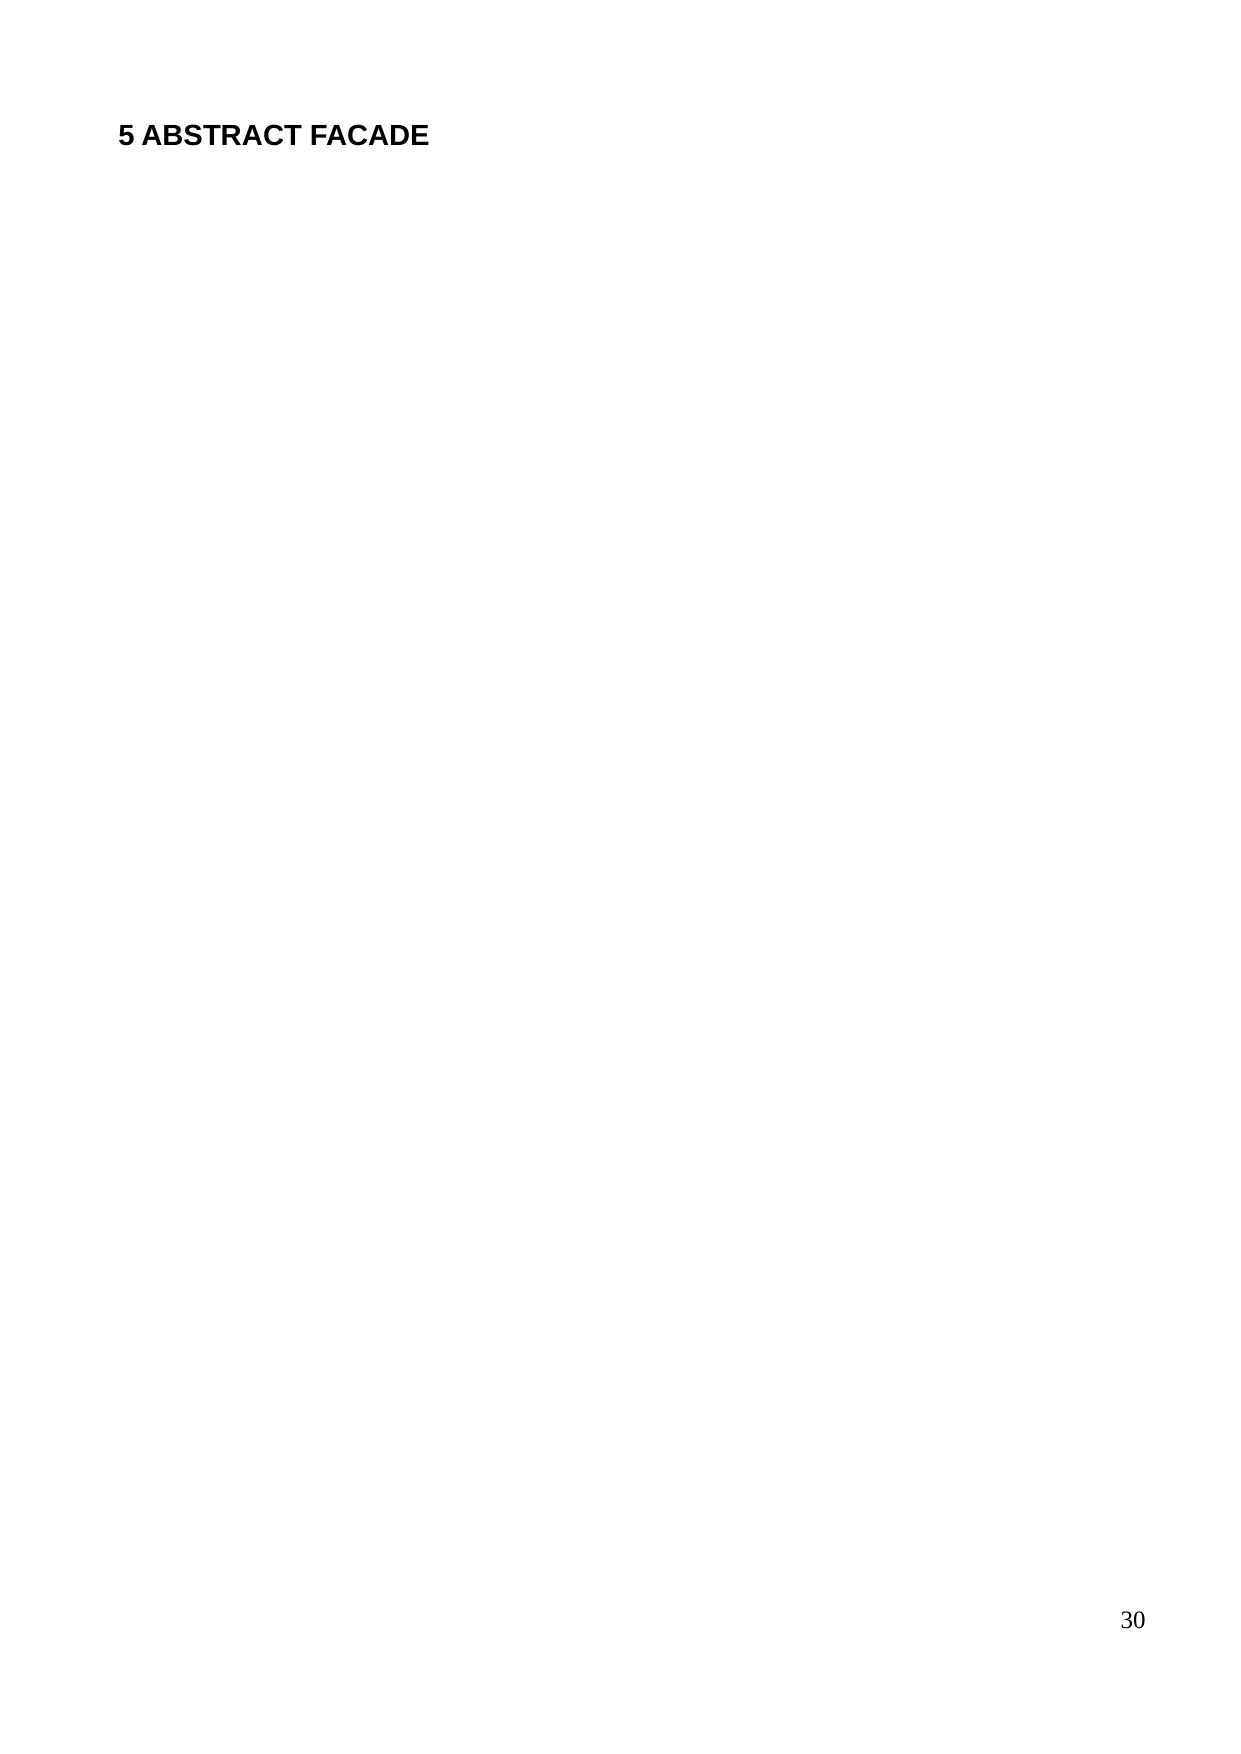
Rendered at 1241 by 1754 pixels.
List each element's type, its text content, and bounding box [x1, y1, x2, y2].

text 5 ABSTRACT FACADE [118, 118, 1123, 152]
